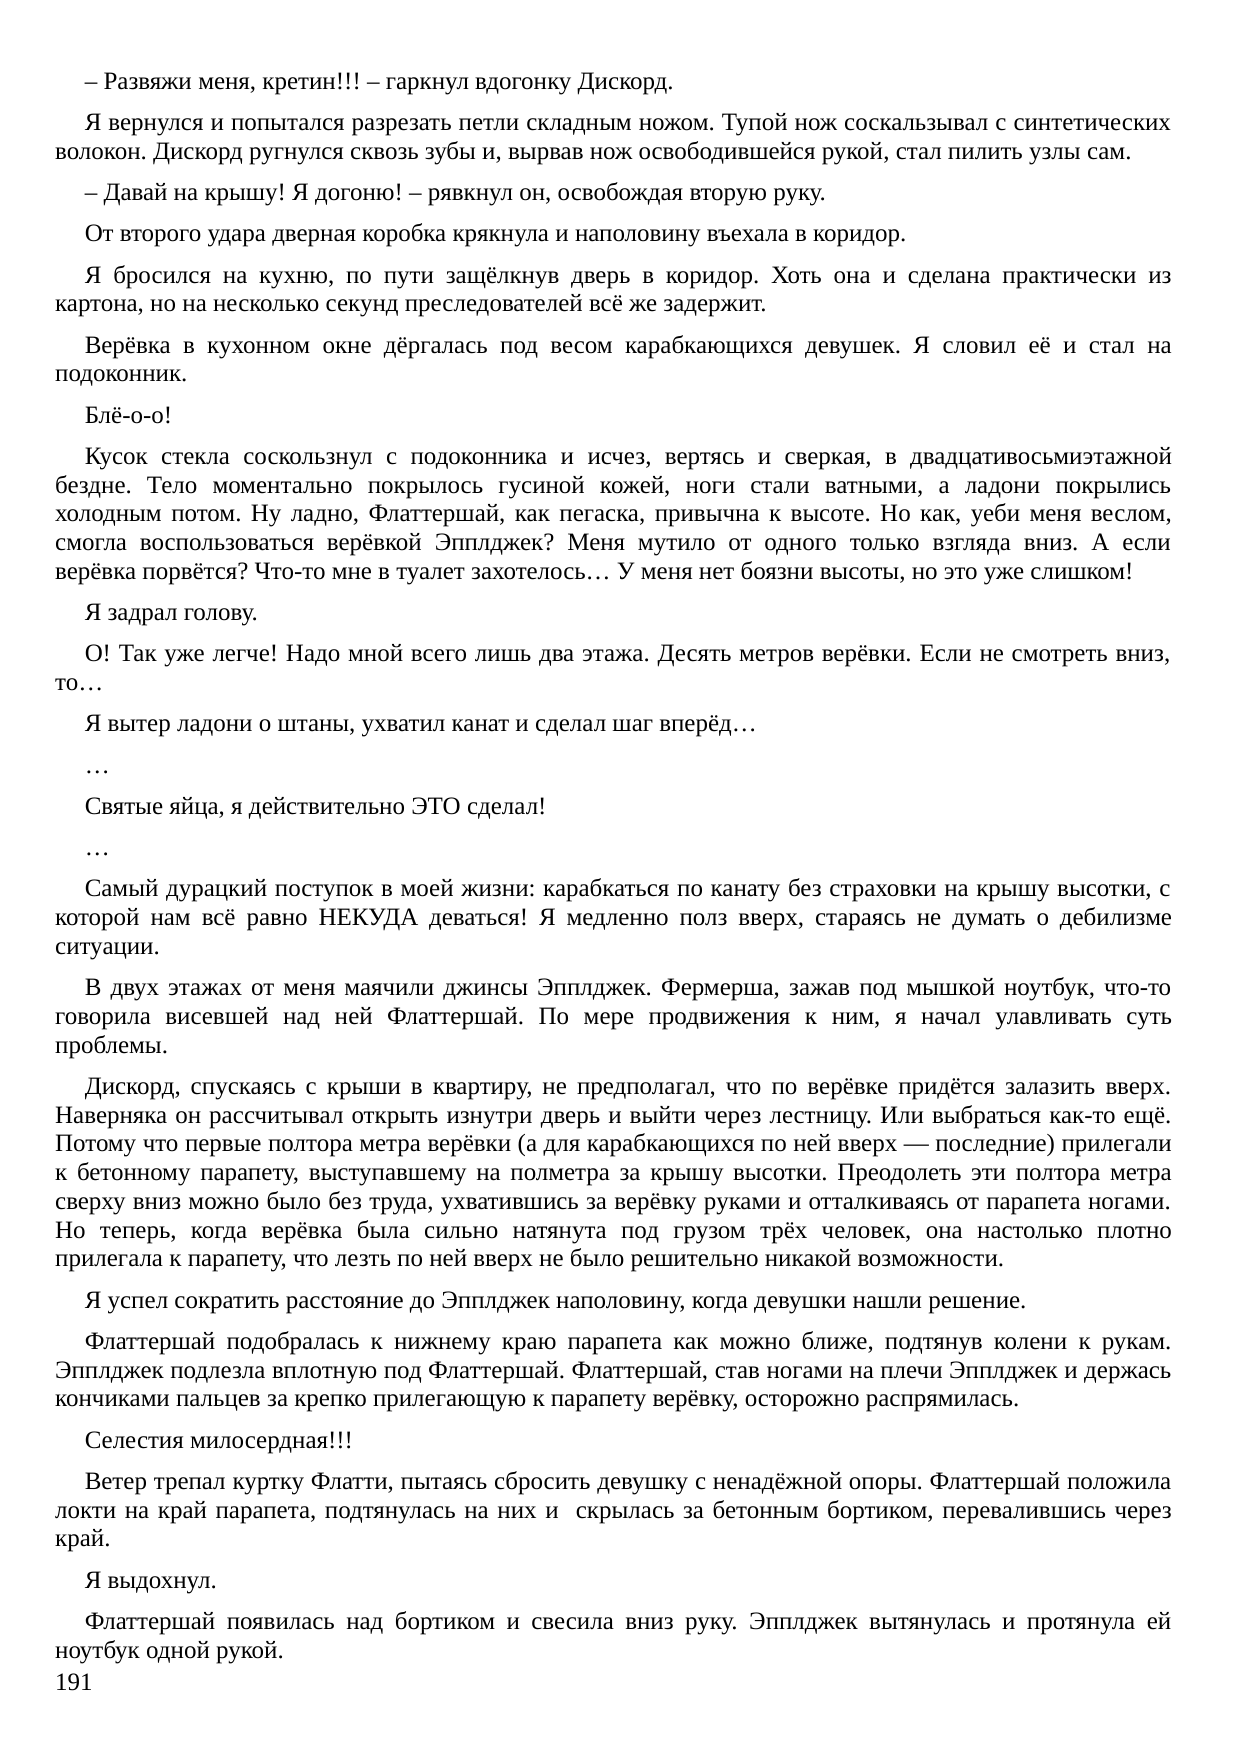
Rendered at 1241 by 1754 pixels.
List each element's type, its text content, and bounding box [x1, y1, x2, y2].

text Селестия милосердная!!! [55, 1425, 1173, 1453]
text Самый дурацкий поступок в моей жизни: карабкаться по канату без страховки на крышу высотки, с которой нам всё равно НЕКУДА деваться! Я медленно полз вверх, стараясь не думать о дебилизме ситуации. [55, 873, 1173, 960]
text Кусок стекла соскользнул с подоконника и исчез, вертясь и сверкая, в двадцативосьмиэтажной бездне. Тело моментально покрылось гусиной кожей, ноги стали ватными, а ладони покрылись холодным потом. Ну ладно, Флаттершай, как пегаска, привычна к высоте. Но как, уеби меня веслом, смогла воспользоваться верёвкой Эпплджек? Меня мутило от одного только взгляда вниз. А если верёвка порвётся? Что-то мне в туалет захотелось… У меня нет боязни высоты, но это уже слишком! [55, 441, 1173, 585]
text Я выдохнул. [55, 1565, 1173, 1593]
text – Давай на крышу! Я догоню! – рявкнул он, освобождая вторую руку. [55, 177, 1173, 206]
text … [55, 832, 1173, 861]
text Я успел сократить расстояние до Эпплджек наполовину, когда девушки нашли решение. [55, 1285, 1173, 1313]
text От второго удара дверная коробка крякнула и наполовину въехала в коридор. [55, 218, 1173, 247]
text Ветер трепал куртку Флатти, пытаясь сбросить девушку с ненадёжной опоры. Флаттершай положила локти на край парапета, подтянулась на них и скрылась за бетонным бортиком, перевалившись через край. [55, 1466, 1173, 1552]
text … [55, 750, 1173, 778]
text – Развяжи меня, кретин!!! – гаркнул вдогонку Дискорд. [55, 66, 1173, 95]
text Я вытер ладони о штаны, ухватил канат и сделал шаг вперёд… [55, 708, 1173, 737]
text Флаттершай подобралась к нижнему краю парапета как можно ближе, подтянув колени к рукам. Эпплджек подлезла вплотную под Флаттершай. Флаттершай, став ногами на плечи Эпплджек и держась кончиками пальцев за крепко прилегающую к парапету верёвку, осторожно распрямилась. [55, 1326, 1173, 1412]
text О! Так уже легче! Надо мной всего лишь два этажа. Десять метров верёвки. Если не смотреть вниз, то… [55, 638, 1173, 696]
text Я задрал голову. [55, 597, 1173, 626]
text Флаттершай появилась над бортиком и свесила вниз руку. Эпплджек вытянулась и протянула ей ноутбук одной рукой. [55, 1606, 1173, 1663]
text Верёвка в кухонном окне дёргалась под весом карабкающихся девушек. Я словил её и стал на подоконник. [55, 330, 1173, 387]
text Блё-о-о! [55, 400, 1173, 428]
text Дискорд, спускаясь с крыши в квартиру, не предполагал, что по верёвке придётся залазить вверх. Наверняка он рассчитывал открыть изнутри дверь и выйти через лестницу. Или выбраться как-то ещё. Потому что первые полтора метра верёвки (а для карабкающихся по ней вверх — последние) прилегали к бетонному парапету, выступавшему на полметра за крышу высотки. Преодолеть эти полтора метра сверху вниз можно было без труда, ухватившись за верёвку руками и отталкиваясь от парапета ногами. Но теперь, когда верёвка была сильно натянута под грузом трёх человек, она настолько плотно прилегала к парапету, что лезть по ней вверх не было решительно никакой возможности. [55, 1071, 1173, 1272]
text В двух этажах от меня маячили джинсы Эпплджек. Фермерша, зажав под мышкой ноутбук, что-то говорила висевшей над ней Флаттершай. По мере продвижения к ним, я начал улавливать суть проблемы. [55, 972, 1173, 1058]
text Святые яйца, я действительно ЭТО сделал! [55, 791, 1173, 820]
text Я бросился на кухню, по пути защёлкнув дверь в коридор. Хоть она и сделана практически из картона, но на несколько секунд преследователей всё же задержит. [55, 260, 1173, 317]
text Я вернулся и попытался разрезать петли складным ножом. Тупой нож соскальзывал с синтетических волокон. Дискорд ругнулся сквозь зубы и, вырвав нож освободившейся рукой, стал пилить узлы сам. [55, 107, 1173, 165]
